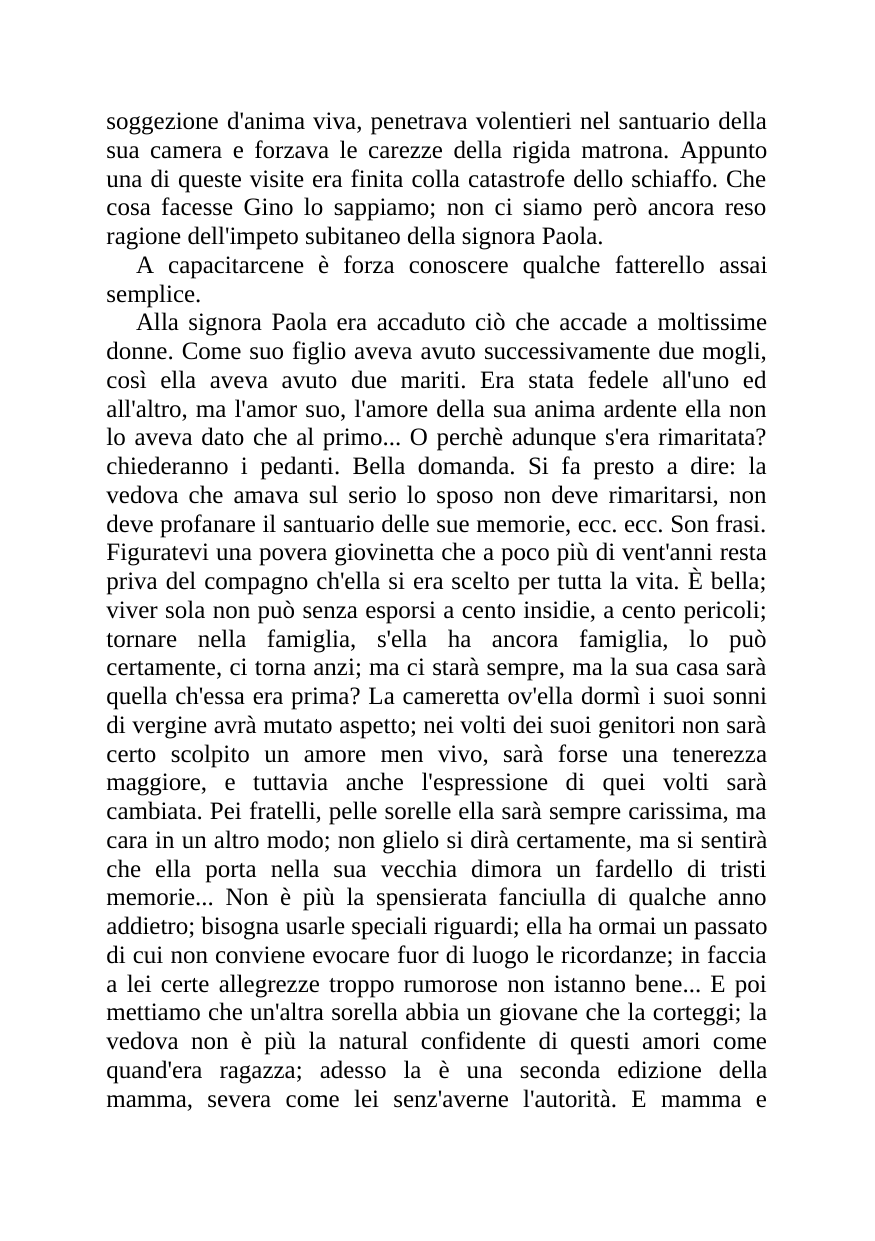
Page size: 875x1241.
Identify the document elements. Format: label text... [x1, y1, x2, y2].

text Alla signora Paola era accaduto ciò che accade a moltissime donne. Come suo figlio aveva avuto successivamente due mogli, così ella aveva avuto due mariti. Era stata fedele all'uno ed all'altro, ma l'amor suo, l'amore della sua anima ardente ella non lo aveva dato che al primo... O perchè adunque s'era rimaritata? chiederanno i pedanti. Bella domanda. Si fa presto a dire: la vedova che amava sul serio lo sposo non deve rimaritarsi, non deve profanare il santuario delle sue memorie, ecc. ecc. Son frasi. Figuratevi una povera giovinetta che a poco più di vent'anni resta priva del compagno ch'ella si era scelto per tutta la vita. È bella; viver sola non può senza esporsi a cento insidie, a cento pericoli; tornare nella famiglia, s'ella ha ancora famiglia, lo può certamente, ci torna anzi; ma ci starà sempre, ma la sua casa sarà quella ch'essa era prima? La cameretta ov'ella dormì i suoi sonni di vergine avrà mutato aspetto; nei volti dei suoi genitori non sarà certo scolpito un amore men vivo, sarà forse una tenerezza maggiore, e tuttavia anche l'espressione di quei volti sarà cambiata. Pei fratelli, pelle sorelle ella sarà sempre carissima, ma cara in un altro modo; non glielo si dirà certamente, ma si sentirà che ella porta nella sua vecchia dimora un fardello di tristi memorie... Non è più la spensierata fanciulla di qualche anno addietro; bisogna usarle speciali riguardi; ella ha ormai un passato di cui non conviene evocare fuor di luogo le ricordanze; in faccia a lei certe allegrezze troppo rumorose non istanno bene... E poi mettiamo che un'altra sorella abbia un giovane che la corteggi; la vedova non è più la natural confidente di questi amori come quand'era ragazza; adesso la è una seconda edizione della mamma, severa come lei senz'averne l'autorità. E mamma e [106, 307, 768, 1112]
text A capacitarcene è forza conoscere qualche fatterello assai semplice. [106, 250, 768, 307]
text soggezione d'anima viva, penetrava volentieri nel santuario della sua camera e forzava le carezze della rigida matrona. Appunto una di queste visite era finita colla catastrofe dello schiaffo. Che cosa facesse Gino lo sappiamo; non ci siamo però ancora reso ragione dell'impeto subitaneo della signora Paola. [106, 106, 768, 250]
